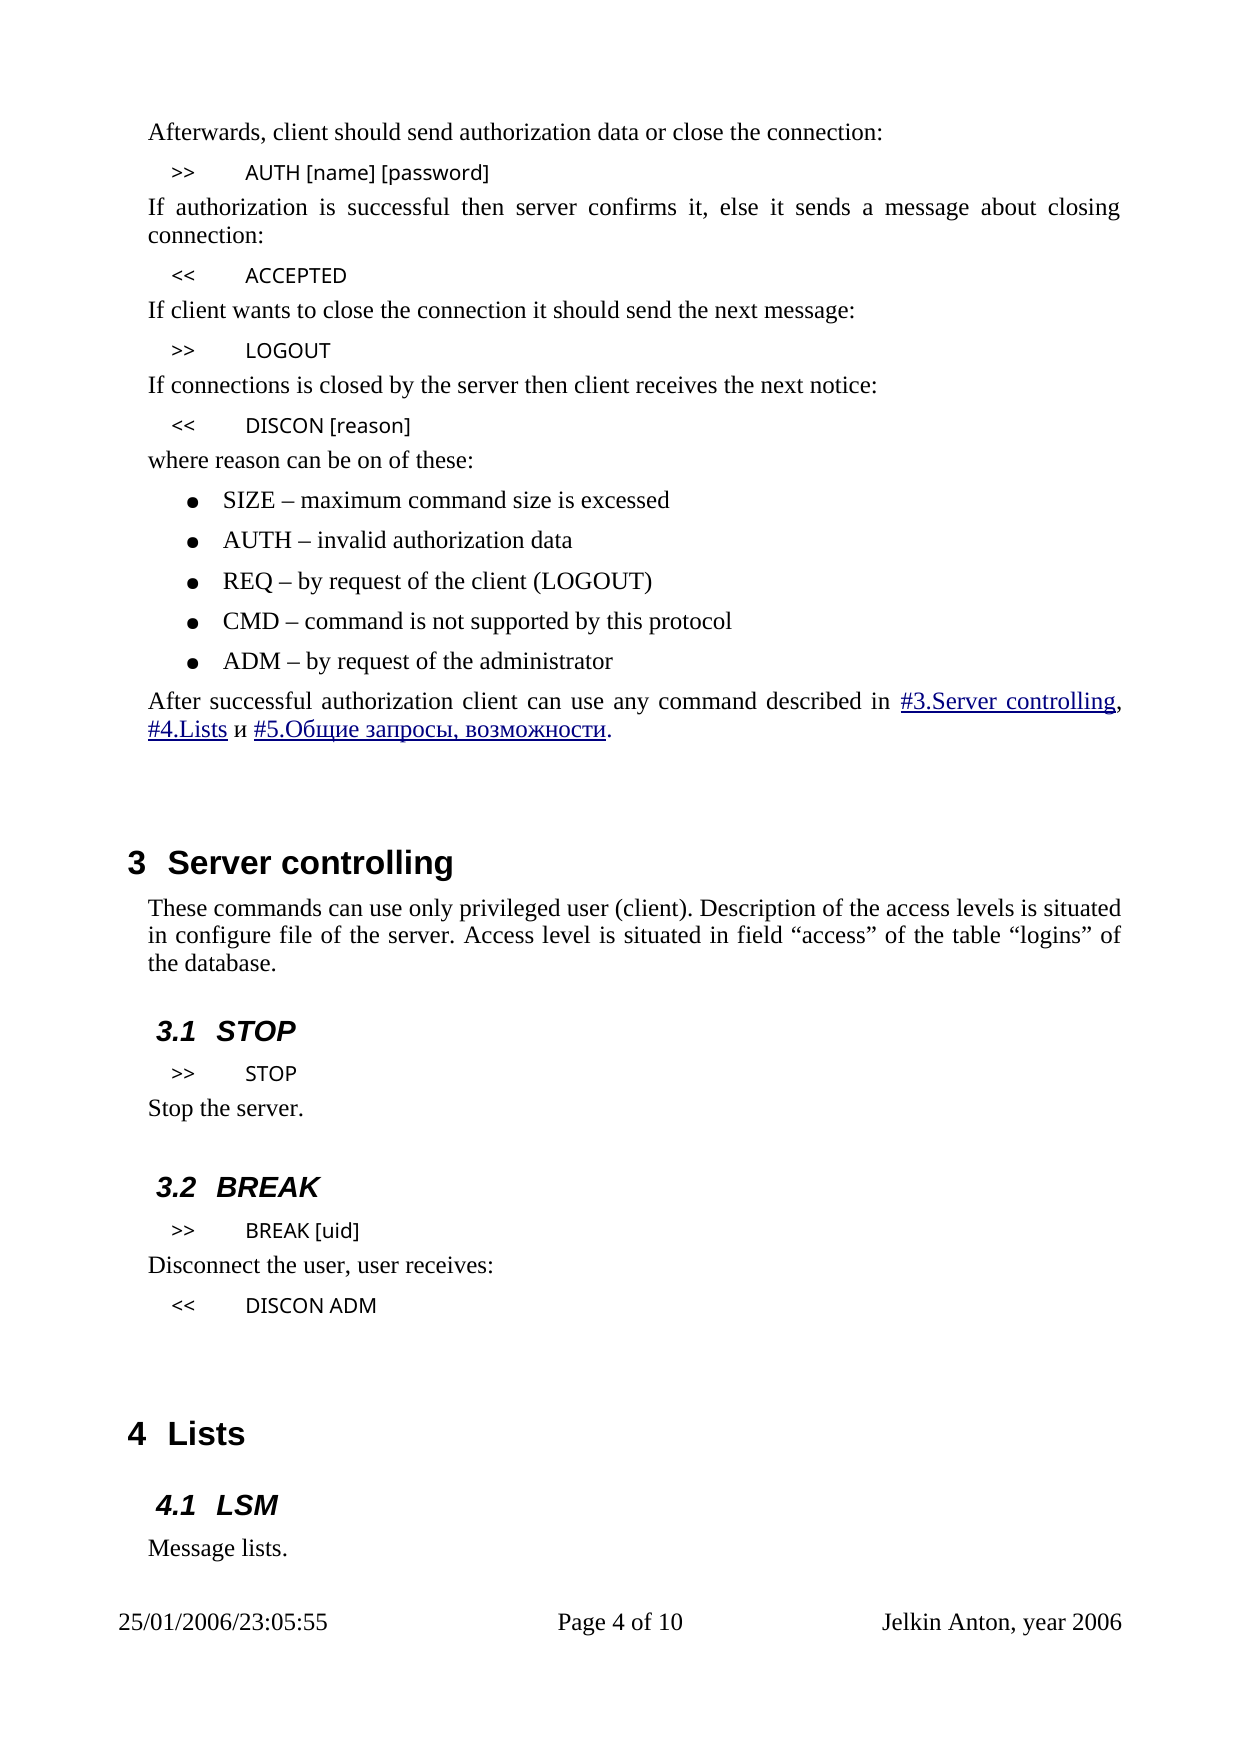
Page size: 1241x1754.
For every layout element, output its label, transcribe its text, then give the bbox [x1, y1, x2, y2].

text If client wants to close the connection it should send the next message: [148, 296, 1122, 324]
text After successful authorization client can use any command described in #3.Server controlling, #4.Lists и #5.Общие запросы, возможности. [148, 687, 1122, 743]
text If connections is closed by the server then client receives the next notice: [148, 371, 1122, 399]
subtitle BREAK [148, 1171, 1122, 1203]
text >> BREAK [uid] [171, 1216, 1122, 1244]
text >> AUTH [name] [password] [171, 158, 1122, 187]
text Message lists. [148, 1534, 1122, 1562]
text Disconnect the user, user receives: [148, 1251, 1122, 1278]
text << DISCON [reason] [171, 411, 1122, 440]
subtitle Lists [118, 1414, 1122, 1452]
text >> LOGOUT [171, 336, 1122, 365]
text >> STOP [171, 1059, 1122, 1088]
list AUTH – invalid authorization data [185, 527, 1122, 554]
subtitle LSM [148, 1489, 1122, 1522]
text These commands can use only privileged user (client). Description of the access levels is situated in configure file of the server. Access level is situated in field “access” of the table “logins” of the database. [148, 894, 1122, 977]
subtitle Server controlling [118, 844, 1122, 881]
text << ACCEPTED [171, 261, 1122, 289]
list CMD – command is not supported by this protocol [185, 607, 1122, 635]
text << DISCON ADM [171, 1291, 1122, 1319]
text where reason can be on of these: [148, 446, 1122, 474]
subtitle STOP [148, 1014, 1122, 1047]
text Afterwards, client should send authorization data or close the connection: [148, 118, 1122, 146]
text If authorization is successful then server confirms it, else it sends a message about closing connection: [148, 193, 1122, 249]
list REQ – by request of the client (LOGOUT) [185, 567, 1122, 594]
list SIZE – maximum command size is excessed [185, 486, 1122, 514]
text Stop the server. [148, 1094, 1122, 1122]
list ADM – by request of the administrator [185, 647, 1122, 675]
